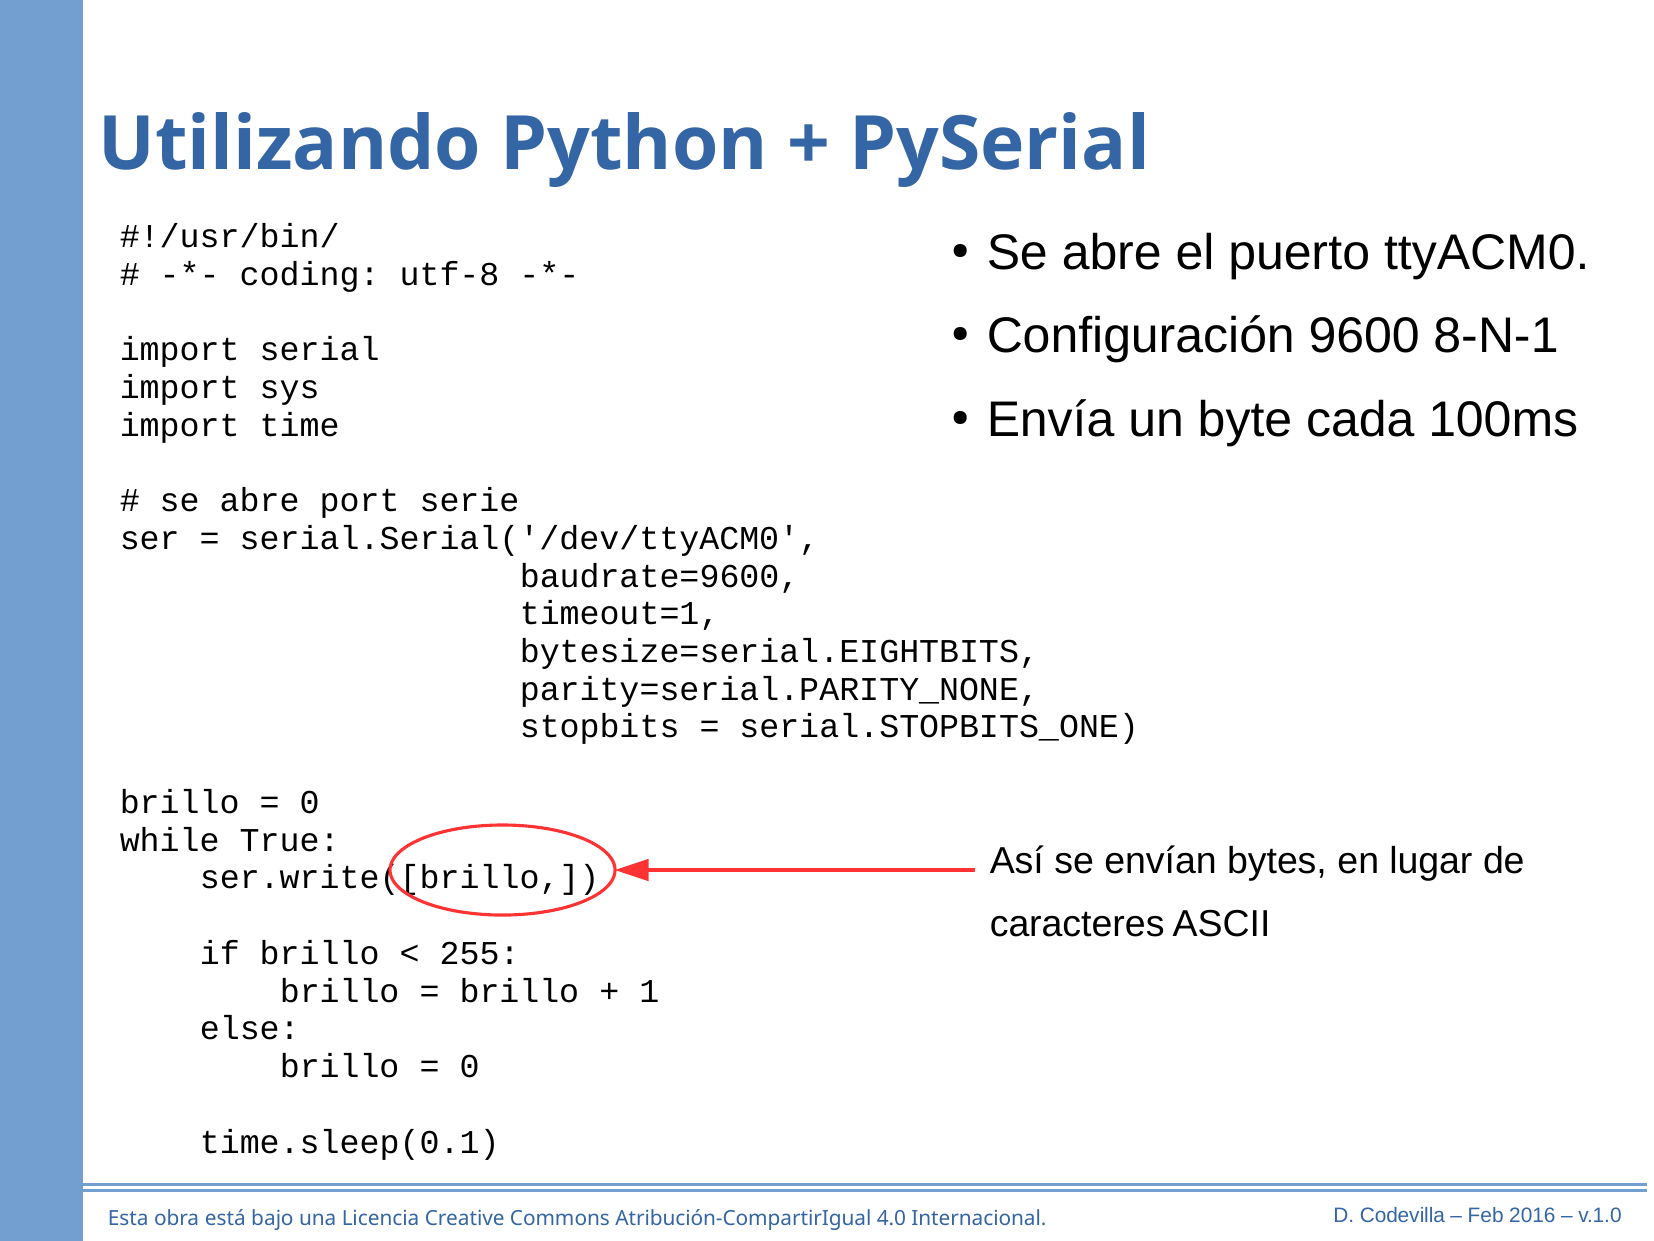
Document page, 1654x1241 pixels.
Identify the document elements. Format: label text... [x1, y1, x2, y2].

text_box Se abre el puerto ttyACM0. Configuración 9600 8-N-1 Envía un byte cada 100ms [936, 188, 1642, 429]
text_box Utilizando Python + PySerial [83, 30, 1641, 134]
text_box Así se envían bytes, en lugar de caracteres ASCII [975, 811, 1621, 931]
text_box #!/usr/bin/ # -*- coding: utf-8 -*- import serial import sys import time # se abre port serie ser = serial.Serial('/dev/ttyACM0', baudrate=9600, timeout=1, bytesize=serial.EIGHTBITS, parity=serial.PARITY_NONE, stopbits = serial.STOPBITS_ONE) brillo = 0 while True: ser.write([brillo,]) if brillo < 255: brillo = brillo + 1 else: brillo = 0 time.sleep(0.1) [105, 212, 1321, 1186]
text_box #!/usr/bin/ # -*- coding: utf-8 -*- import serial import sys import time # se abre port serie ser = serial.Serial('/dev/ttyACM0', baudrate=9600, timeout=1, bytesize=serial.EIGHTBITS, parity=serial.PARITY_NONE, stopbits = serial.STOPBITS_ONE) brillo = 0 while True: ser.write([brillo,]) if brillo < 255: brillo = brillo + 1 else: brillo = 0 time.sleep(0.1) [392, 827, 613, 913]
